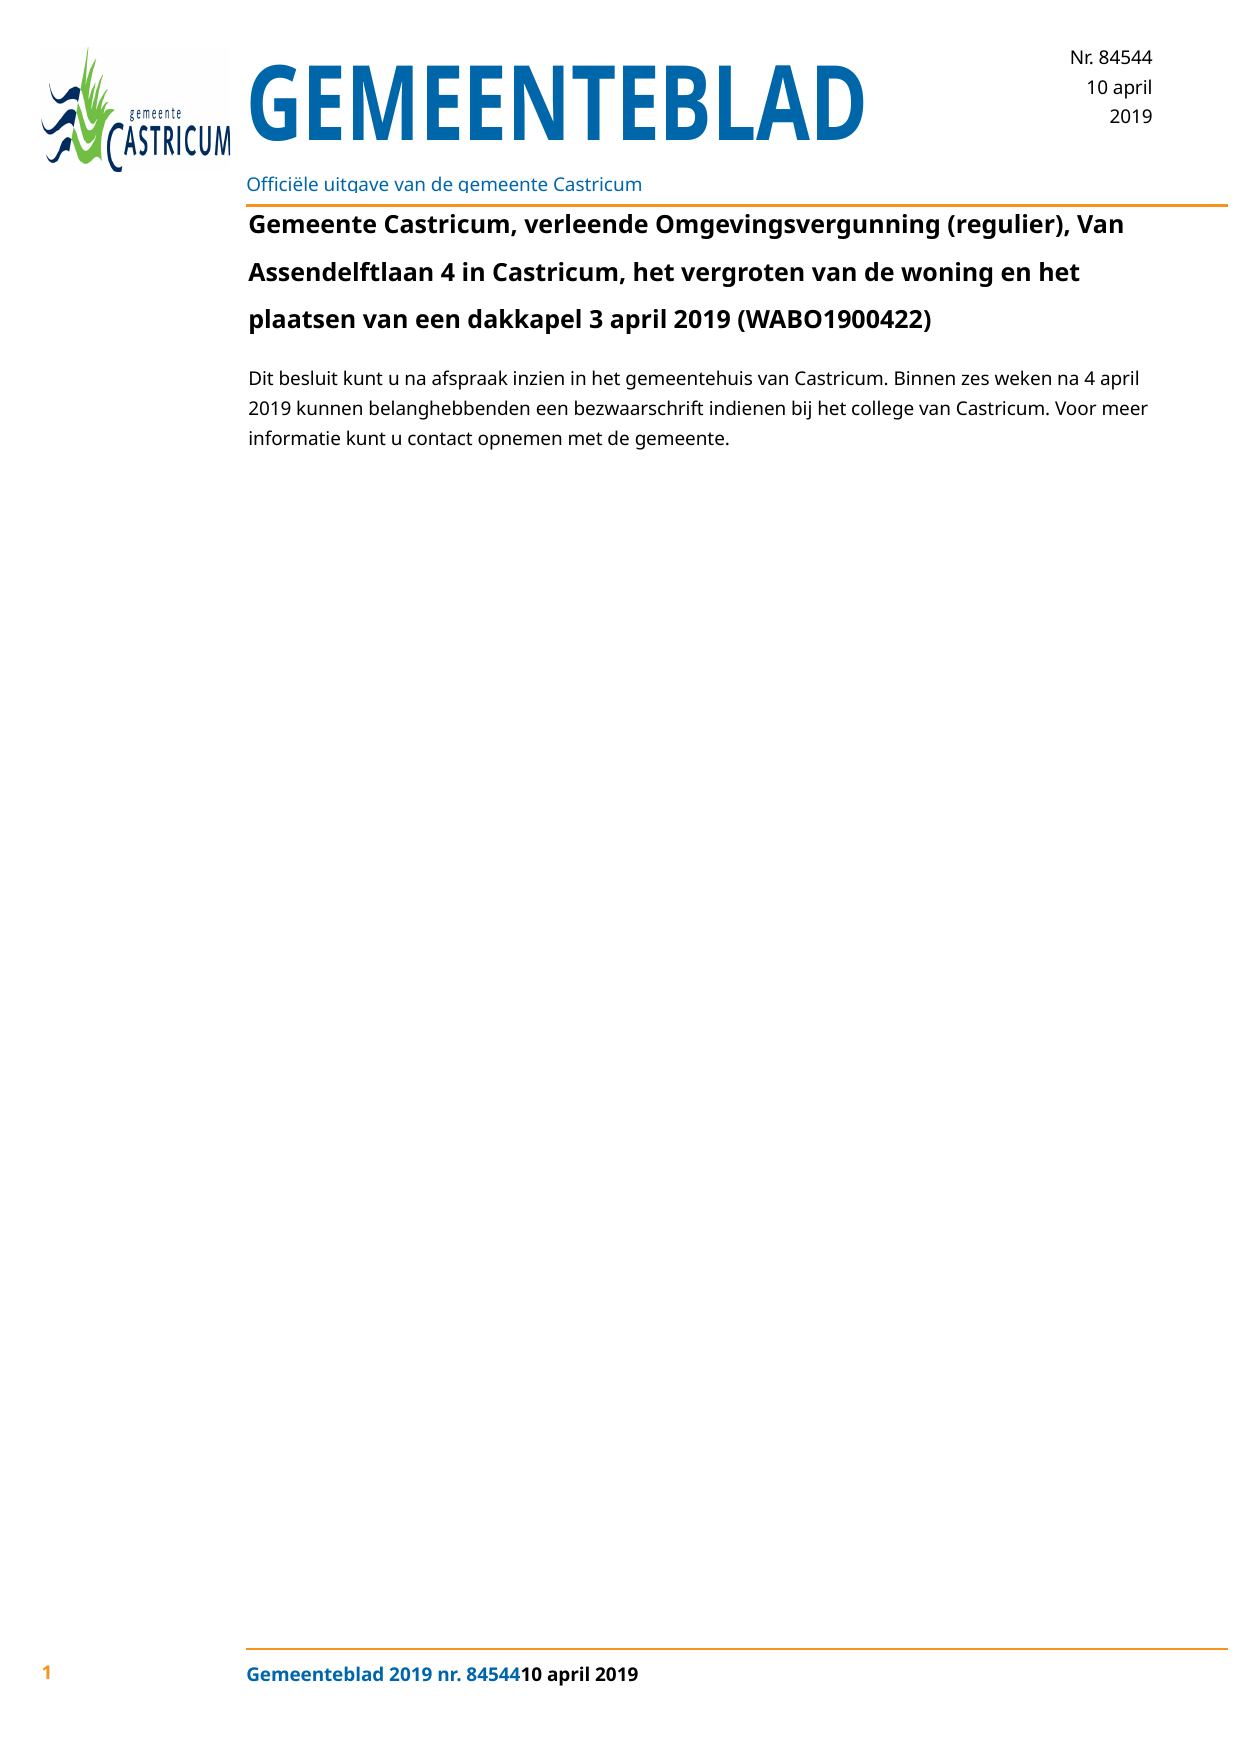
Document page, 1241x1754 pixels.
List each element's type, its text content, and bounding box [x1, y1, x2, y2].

text Dit besluit kunt u na afspraak inzien in het gemeentehuis van Castricum. Binnen zes weken na 4 april 2019 kunnen belanghebbenden een bezwaarschrift indienen bij het college van Castricum. Voor meer informatie kunt u contact opnemen met de gemeente. [248, 366, 1152, 450]
text Gemeente Castricum, verleende Omgevingsvergunning (regulier), Van Assendelftlaan 4 in Castricum, het vergroten van de woning en het plaatsen van een dakkapel 3 april 2019 (WABO1900422) [248, 207, 1152, 336]
picture [41, 47, 231, 172]
